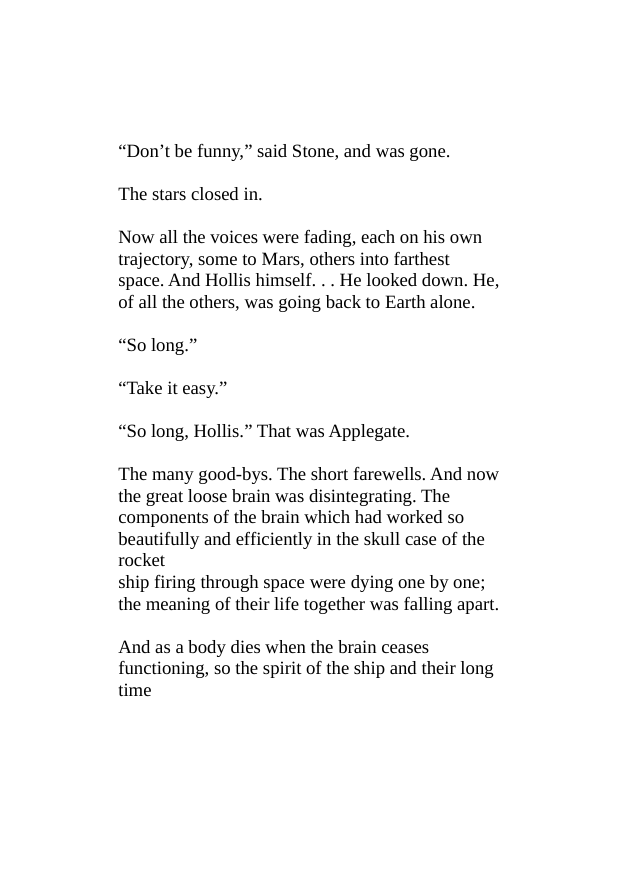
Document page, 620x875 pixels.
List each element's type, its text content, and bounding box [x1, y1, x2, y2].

text “Don’t be funny,” said Stone, and was gone. The stars closed in. Now all the voices were fading, each on his own trajectory, some to Mars, others into farthest space. And Hollis himself. . . He looked down. He, of all the others, was going back to Earth alone. “So long.” “Take it easy.” “So long, Hollis.” That was Applegate. The many good-bys. The short farewells. And now the great loose brain was disintegrating. The components of the brain which had worked so beautifully and efficiently in the skull case of the rocket ship firing through space were dying one by one; the meaning of their life together was falling apart. And as a body dies when the brain ceases functioning, so the spirit of the ship and their long time [118, 118, 501, 700]
